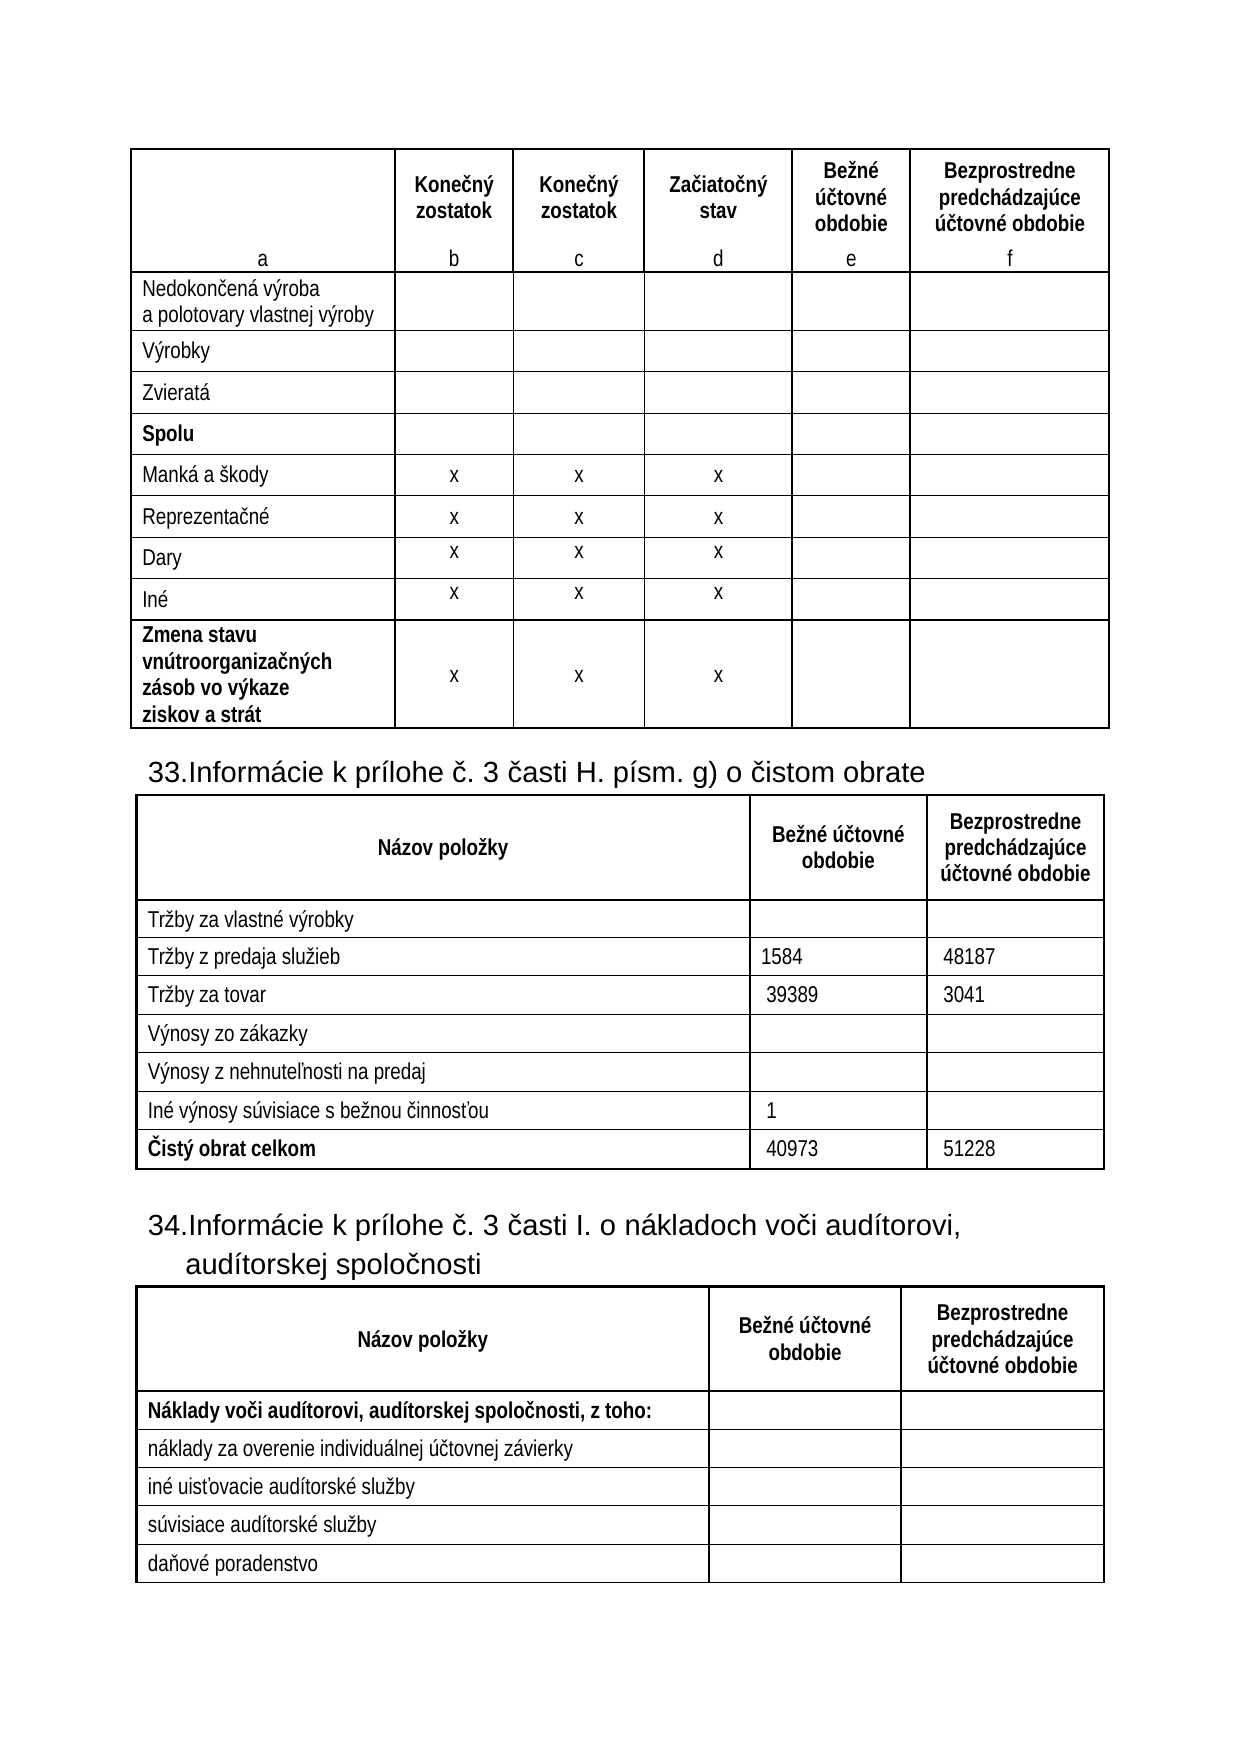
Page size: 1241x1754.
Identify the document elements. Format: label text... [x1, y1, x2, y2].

table_cell [911, 331, 1108, 371]
table_cell x [396, 496, 513, 537]
table_cell [751, 1053, 926, 1091]
table_cell Iné výnosy súvisiace s bežnou činnosťou [138, 1092, 749, 1129]
table_cell Nedokončená výroba a polotovary vlastnej výroby [132, 273, 394, 330]
table_cell Konečný zostatok [396, 150, 512, 244]
table_cell x [645, 621, 791, 727]
table_cell [911, 621, 1108, 727]
table_cell x [645, 496, 791, 537]
table_cell [928, 1092, 1103, 1129]
table_cell 1584 [751, 938, 926, 975]
table_cell [396, 331, 513, 371]
table_cell [710, 1545, 900, 1582]
table_cell [911, 455, 1108, 495]
table_cell [911, 372, 1108, 413]
table_cell Čistý obrat celkom [138, 1130, 749, 1168]
table_cell x [645, 538, 791, 578]
table_cell x [514, 455, 644, 495]
table_cell iné uisťovacie audítorské služby [138, 1468, 708, 1505]
table_header Bezprostredne predchádzajúce účtovné obdobie [928, 796, 1103, 898]
table_cell [396, 273, 513, 330]
table_cell [645, 414, 791, 454]
table_cell x [645, 579, 791, 619]
table_cell [793, 414, 909, 454]
table_header Názov položky [138, 1288, 708, 1390]
table_cell Tržby za vlastné výrobky [138, 901, 749, 937]
table_cell b [396, 245, 512, 271]
table_header Bežné účtovné obdobie [710, 1288, 900, 1390]
table_cell x [396, 621, 513, 727]
table_cell [710, 1506, 900, 1544]
table_cell [902, 1468, 1103, 1505]
table_cell Začiatočný stav [645, 150, 791, 244]
table_cell [645, 273, 791, 330]
table_cell x [514, 538, 644, 578]
table_cell Tržby z predaja služieb [138, 938, 749, 975]
table_cell Manká a škody [132, 455, 394, 495]
table_cell [645, 331, 791, 371]
title Informácie k prílohe č. 3 časti H. písm. g) o čistom obrate [148, 755, 1093, 789]
table_cell [793, 621, 909, 727]
table_cell x [645, 455, 791, 495]
table_cell [793, 372, 909, 413]
table_cell Výnosy zo zákazky [138, 1015, 749, 1052]
table_cell [751, 901, 926, 937]
table_cell [902, 1506, 1103, 1544]
table_cell d [645, 245, 791, 271]
table_cell a [132, 245, 394, 271]
table_header Názov položky [138, 796, 749, 898]
table_cell [514, 331, 644, 371]
title Informácie k prílohe č. 3 časti I. o nákladoch voči audítorovi, audítorskej spoločnosti [148, 1208, 1093, 1280]
table_cell Tržby za tovar [138, 976, 749, 1014]
table_header Bezprostredne predchádzajúce účtovné obdobie [902, 1288, 1103, 1390]
table_cell [793, 538, 909, 578]
table_cell Konečný zostatok [514, 150, 643, 244]
table_cell Zmena stavu vnútroorganizačných zásob vo výkaze ziskov a strát [132, 621, 394, 727]
table_cell [132, 150, 394, 244]
table_cell [514, 372, 644, 413]
table_cell c [514, 245, 643, 271]
table_cell x [396, 455, 513, 495]
table_cell [902, 1430, 1103, 1467]
table_cell 39389 [751, 976, 926, 1014]
table_cell [793, 455, 909, 495]
table_cell 51228 [928, 1130, 1103, 1168]
table_cell Bežné účtovné obdobie [793, 150, 909, 244]
table_cell Iné [132, 579, 394, 619]
table_cell [514, 273, 644, 330]
table_cell [396, 372, 513, 413]
table_cell 3041 [928, 976, 1103, 1014]
table_cell x [514, 579, 644, 619]
table_cell náklady za overenie individuálnej účtovnej závierky [138, 1430, 708, 1467]
table_cell 48187 [928, 938, 1103, 975]
table_cell 40973 [751, 1130, 926, 1168]
table_cell [396, 414, 513, 454]
table_cell [751, 1015, 926, 1052]
table_cell Dary [132, 538, 394, 578]
table_cell súvisiace audítorské služby [138, 1506, 708, 1544]
table_cell Výnosy z nehnuteľnosti na predaj [138, 1053, 749, 1091]
table_cell [902, 1545, 1103, 1582]
table_cell Bezprostredne predchádzajúce účtovné obdobie [911, 150, 1108, 244]
table_cell [793, 331, 909, 371]
table_cell 1 [751, 1092, 926, 1129]
table_cell Spolu [132, 414, 394, 454]
table_cell [793, 273, 909, 330]
table_cell x [514, 621, 644, 727]
table_cell x [396, 538, 513, 578]
table_cell [514, 414, 644, 454]
table_cell [911, 273, 1108, 330]
table_cell Zvieratá [132, 372, 394, 413]
table_cell [645, 372, 791, 413]
table_cell [710, 1430, 900, 1467]
table_cell x [514, 496, 644, 537]
table_cell [928, 1015, 1103, 1052]
table_cell Reprezentačné [132, 496, 394, 537]
table_cell Náklady voči audítorovi, audítorskej spoločnosti, z toho: [138, 1392, 708, 1428]
table_cell e [793, 245, 909, 271]
table_cell [928, 901, 1103, 937]
table_cell [911, 414, 1108, 454]
table_cell Výrobky [132, 331, 394, 371]
table_cell [911, 538, 1108, 578]
table_cell [793, 579, 909, 619]
table_cell [793, 496, 909, 537]
table_cell [911, 496, 1108, 537]
table_cell [928, 1053, 1103, 1091]
table_cell [710, 1468, 900, 1505]
table_cell [902, 1392, 1103, 1428]
table_cell [710, 1392, 900, 1428]
table_cell x [396, 579, 513, 619]
table_cell daňové poradenstvo [138, 1545, 708, 1582]
table_cell [911, 579, 1108, 619]
table_cell f [911, 245, 1108, 271]
table_header Bežné účtovné obdobie [751, 796, 926, 898]
